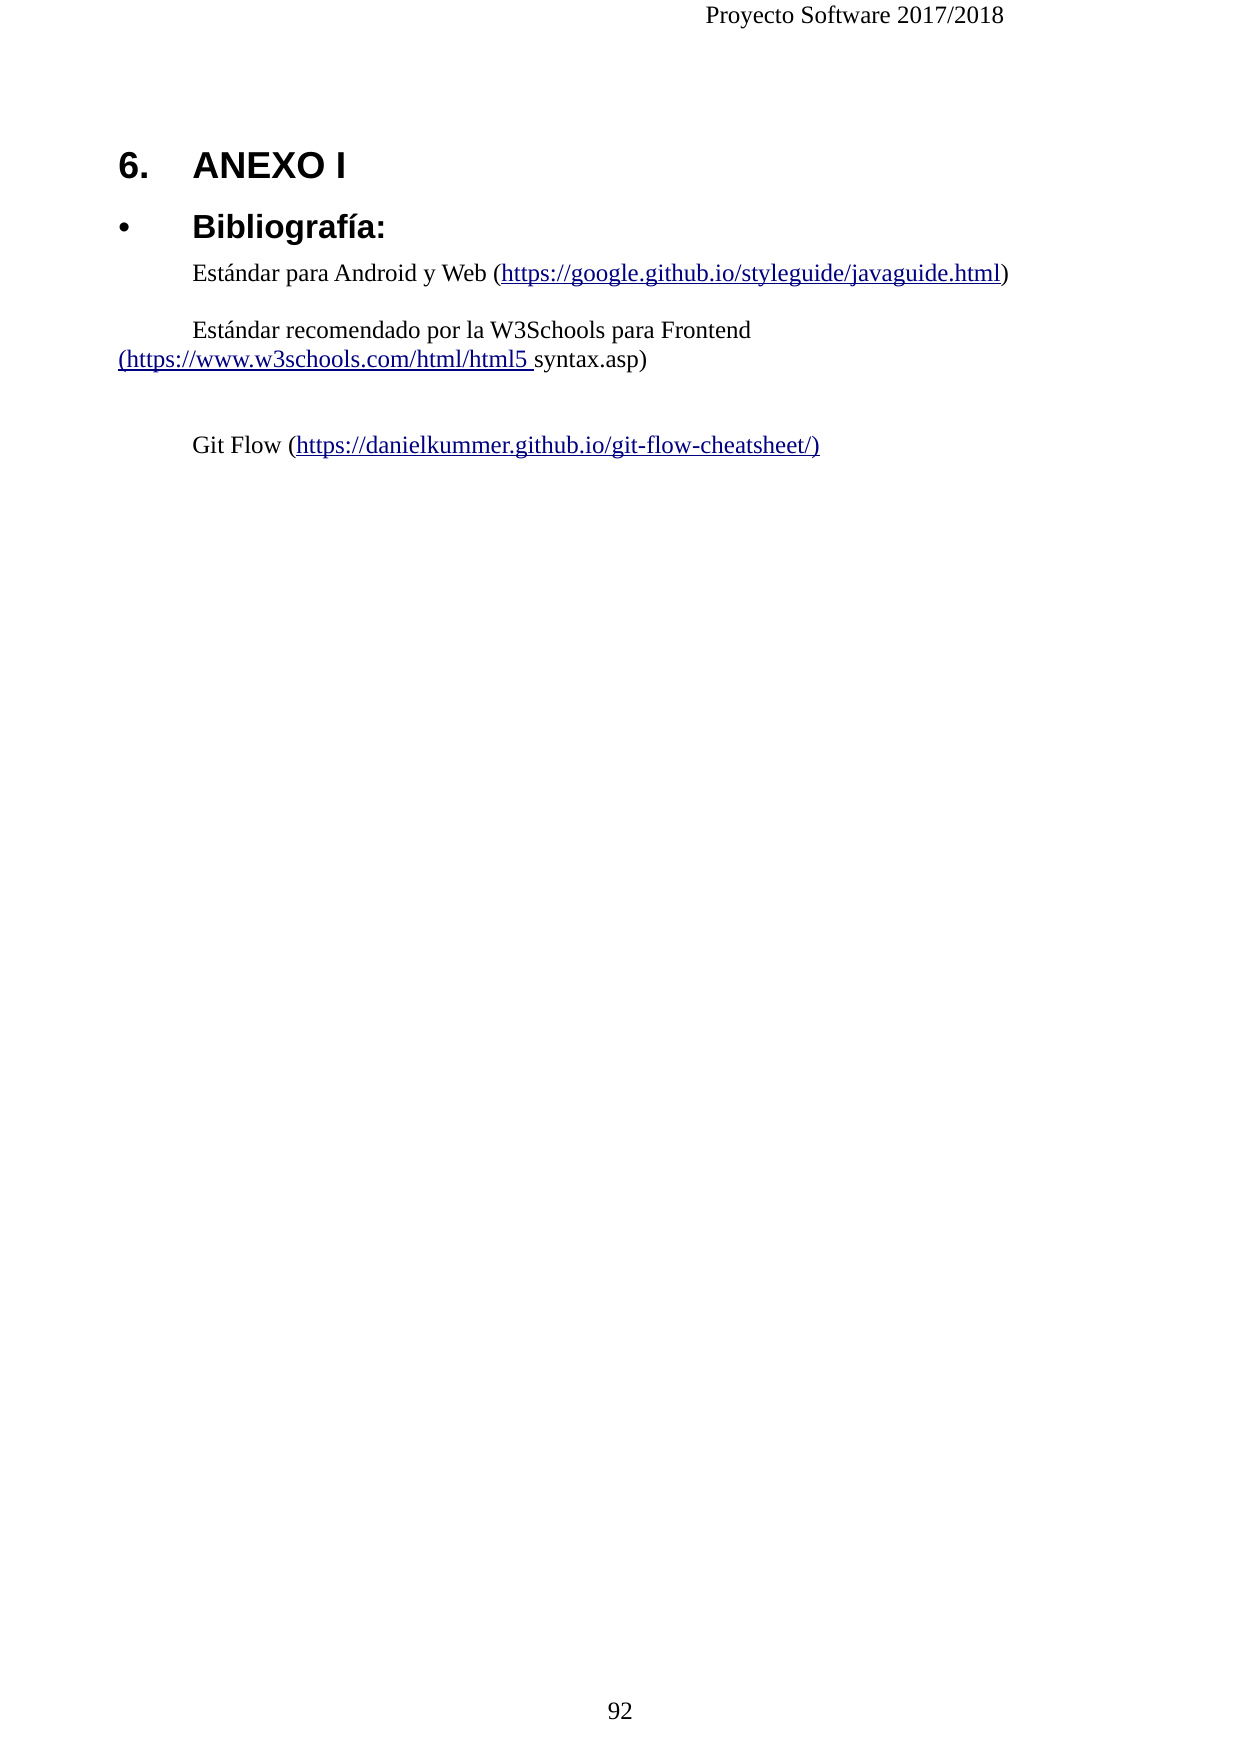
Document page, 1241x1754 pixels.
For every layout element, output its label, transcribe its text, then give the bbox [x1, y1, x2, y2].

text Estándar recomendado por la W3Schools para Frontend (https://www.w3schools.com/html/html5 syntax.asp) [118, 316, 1122, 373]
subtitle ANEXO I [118, 143, 1122, 186]
text Estándar para Android y Web (https://google.github.io/styleguide/javaguide.html) [118, 258, 1122, 287]
subtitle Bibliografía: [118, 207, 1122, 246]
text Git Flow (https://danielkummer.github.io/git-flow-cheatsheet/) [118, 430, 1122, 459]
